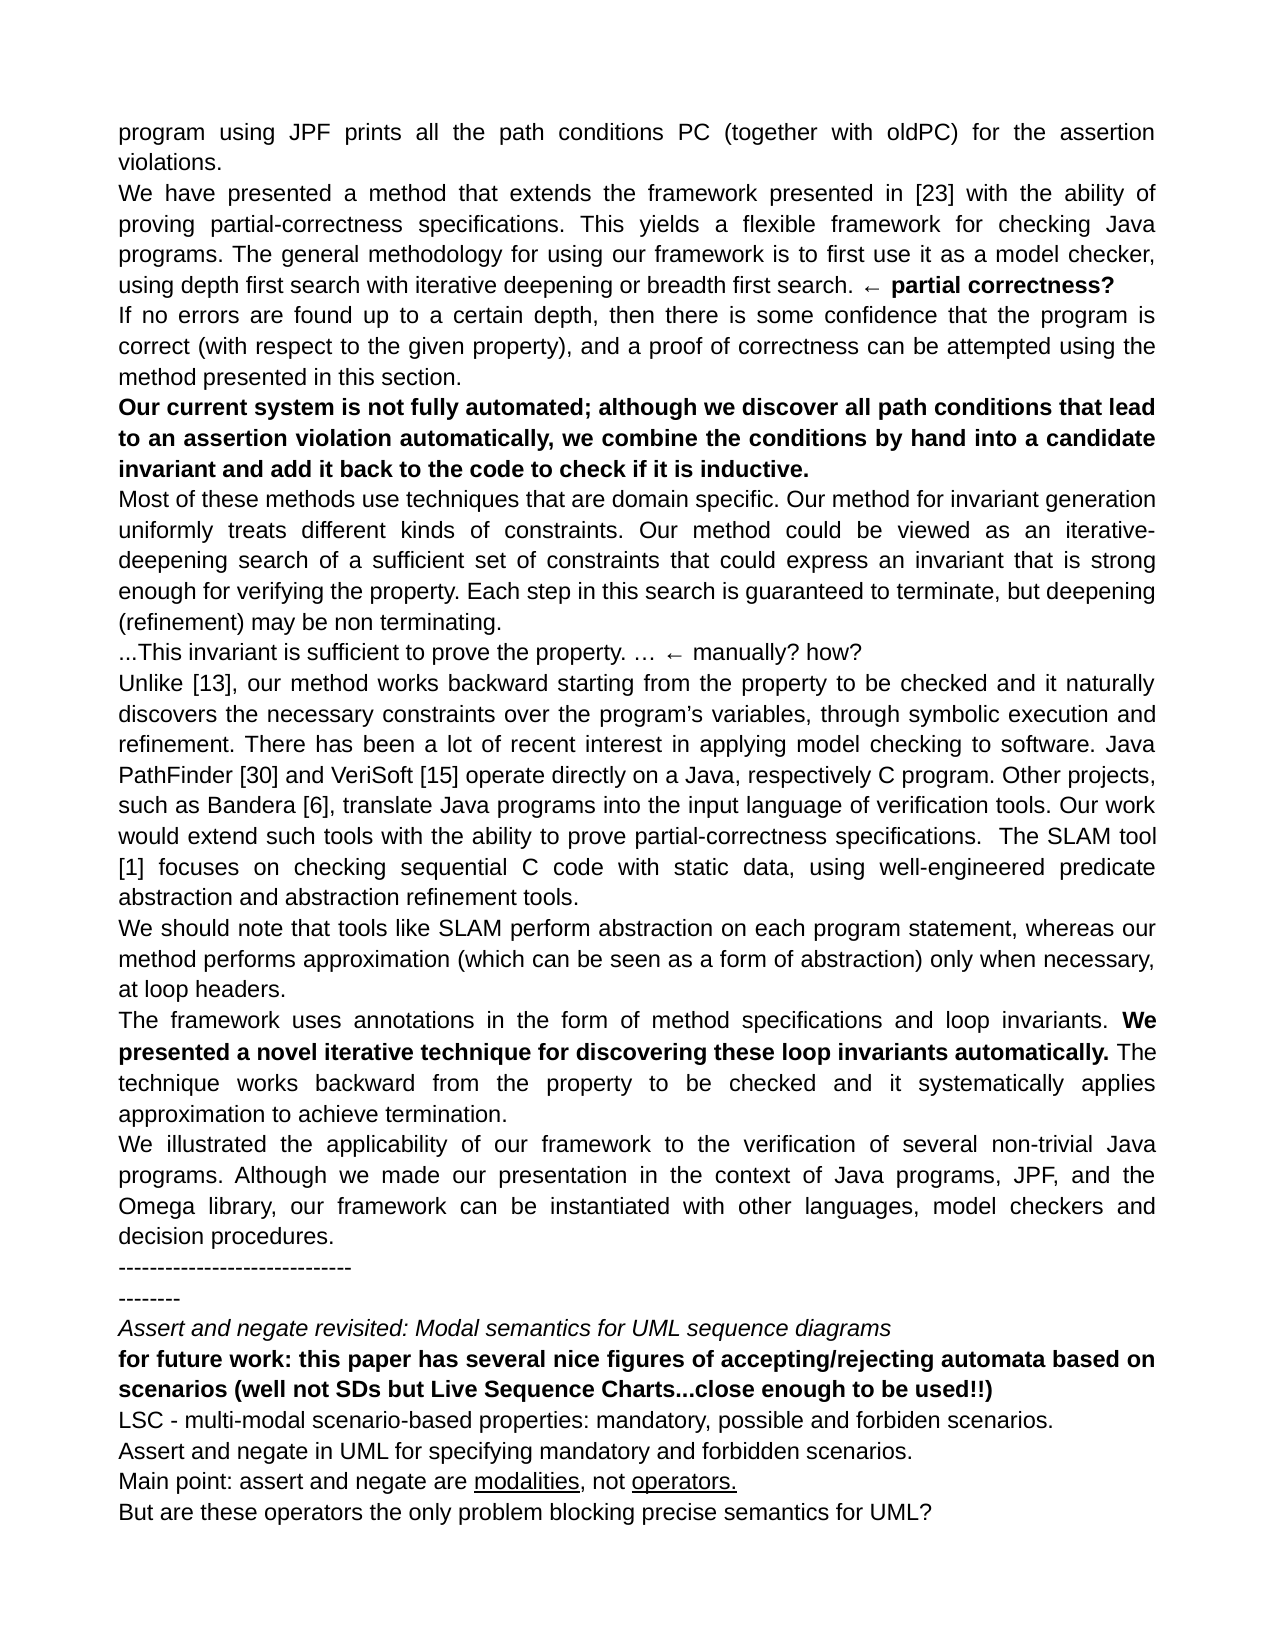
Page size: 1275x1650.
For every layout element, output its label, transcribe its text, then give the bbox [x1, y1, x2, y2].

text The framework uses annotations in the form of method specifications and loop invariants. We presented a novel iterative technique for discovering these loop invariants automatically. The technique works backward from the property to be checked and it systematically applies approximation to achieve termination. [118, 1006, 1157, 1127]
text ...This invariant is sufficient to prove the property. … ← manually? how? [118, 639, 1157, 666]
text We have presented a method that extends the framework presented in [23] with the ability of proving partial-correctness specifications. This yields a flexible framework for checking Java programs. The general methodology for using our framework is to first use it as a model checker, using depth first search with iterative deepening or breadth first search. ← partial correctness? [118, 179, 1157, 298]
text -------- [118, 1284, 1157, 1311]
text We illustrated the applicability of our framework to the verification of several non-trivial Java programs. Although we made our presentation in the context of Java programs, JPF, and the Omega library, our framework can be instantiated with other languages, model checkers and decision procedures. [118, 1131, 1157, 1249]
text for future work: this paper has several nice figures of accepting/rejecting automata based on scenarios (well not SDs but Live Sequence Charts...close enough to be used!!) [118, 1345, 1157, 1403]
text We should note that tools like SLAM perform abstraction on each program statement, whereas our method performs approximation (which can be seen as a form of abstraction) only when necessary, at loop headers. [118, 914, 1157, 1002]
text But are these operators the only problem blocking precise semantics for UML? [118, 1498, 1157, 1525]
text LSC - multi-modal scenario-based properties: mandatory, possible and forbiden scenarios. [118, 1406, 1157, 1433]
text Unlike [13], our method works backward starting from the property to be checked and it naturally discovers the necessary constraints over the program’s variables, through symbolic execution and refinement. There has been a lot of recent interest in applying model checking to software. Java PathFinder [30] and VeriSoft [15] operate directly on a Java, respectively C program. Other projects, such as Bandera [6], translate Java programs into the input language of verification tools. Our work would extend such tools with the ability to prove partial-correctness specifications. The SLAM tool [1] focuses on checking sequential C code with static data, using well-engineered predicate abstraction and abstraction refinement tools. [118, 669, 1157, 911]
text Main point: assert and negate are modalities, not operators. [118, 1468, 1157, 1494]
text ------------------------------ [118, 1253, 1157, 1280]
text program using JPF prints all the path conditions PC (together with oldPC) for the assertion violations. [118, 118, 1157, 176]
text Assert and negate revisited: Modal semantics for UML sequence diagrams [118, 1314, 1157, 1341]
text Most of these methods use techniques that are domain specific. Our method for invariant generation uniformly treats different kinds of constraints. Our method could be viewed as an iterative-deepening search of a sufficient set of constraints that could express an invariant that is strong enough for verifying the property. Each step in this search is guaranteed to terminate, but deepening (refinement) may be non terminating. [118, 486, 1157, 635]
text Our current system is not fully automated; although we discover all path conditions that lead to an assertion violation automatically, we combine the conditions by hand into a candidate invariant and add it back to the code to check if it is inductive. [118, 394, 1157, 482]
text If no errors are found up to a certain depth, then there is some confidence that the program is correct (with respect to the given property), and a proof of correctness can be attempted using the method presented in this section. [118, 302, 1157, 390]
text Assert and negate in UML for specifying mandatory and forbidden scenarios. [118, 1437, 1157, 1464]
